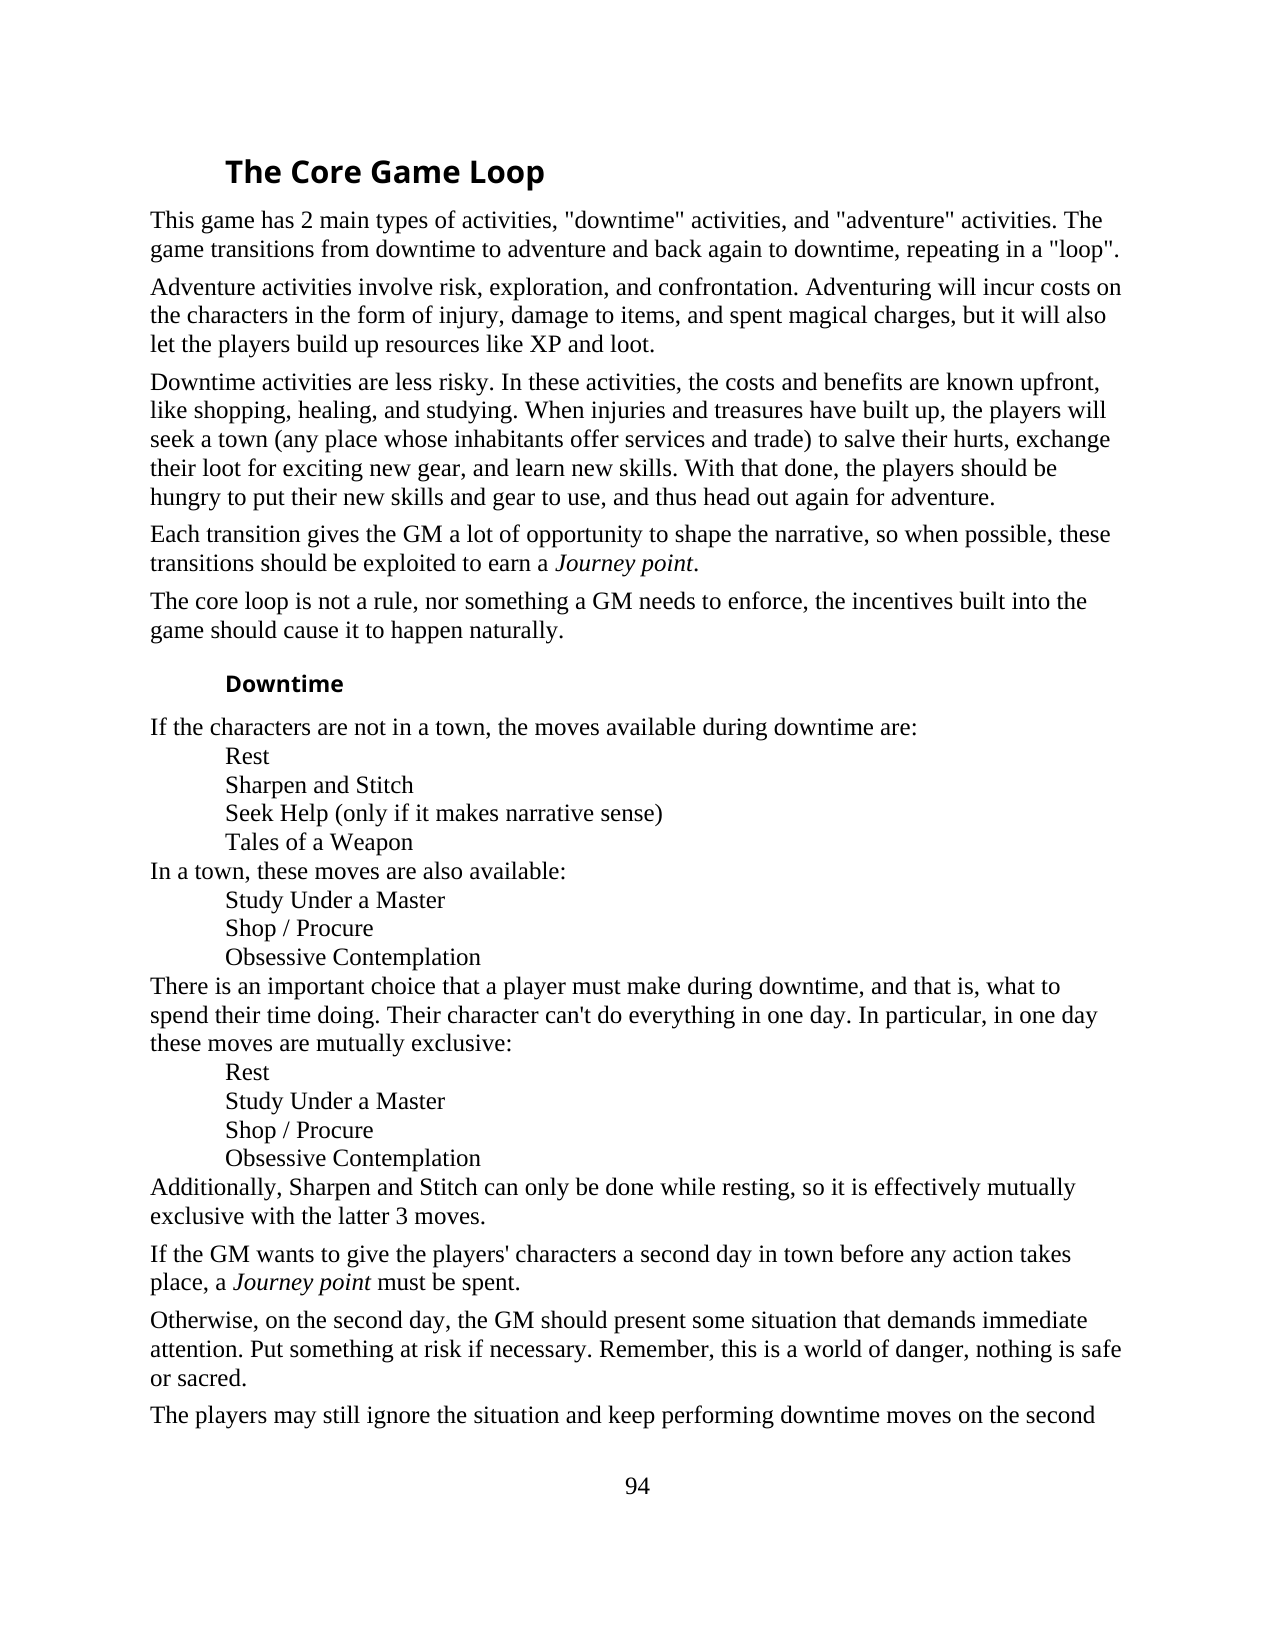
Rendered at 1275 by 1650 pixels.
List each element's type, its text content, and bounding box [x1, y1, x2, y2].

text This game has 2 main types of activities, "downtime" activities, and "adventure" activities. The game transitions from downtime to adventure and back again to downtime, repeating in a "loop". [150, 205, 1125, 263]
list Rest [187, 741, 1125, 770]
text Downtime activities are less risky. In these activities, the costs and benefits are known upfront, like shopping, healing, and studying. When injuries and treasures have built up, the players will seek a town (any place whose inhabitants offer services and trade) to salve their hurts, exchange their loot for exciting new gear, and learn new skills. With that done, the players should be hungry to put their new skills and gear to use, and thus head out again for adventure. [150, 367, 1125, 511]
list Tales of a Weapon [187, 827, 1125, 856]
list Obsessive Contemplation [187, 942, 1125, 971]
text If the GM wants to give the players' characters a second day in town before any action takes place, a Journey point must be spent. [150, 1239, 1125, 1296]
text Otherwise, on the second day, the GM should present some situation that demands immediate attention. Put something at risk if necessary. Remember, this is a world of danger, nothing is safe or sacred. [150, 1305, 1125, 1391]
text If the characters are not in a town, the moves available during downtime are: [150, 712, 1125, 741]
list Sharpen and Stitch [187, 770, 1125, 798]
list Study Under a Master [187, 1086, 1125, 1115]
list Rest [187, 1057, 1125, 1086]
list Shop / Procure [187, 913, 1125, 942]
text In a town, these moves are also available: [150, 856, 1125, 885]
text The core loop is not a rule, nor something a GM needs to enforce, the incentives built into the game should cause it to happen naturally. [150, 586, 1125, 643]
subtitle Downtime [150, 668, 1125, 700]
list Obsessive Contemplation [187, 1143, 1125, 1172]
list Study Under a Master [187, 885, 1125, 913]
text The players may still ignore the situation and keep performing downtime moves on the second [150, 1400, 1125, 1429]
text Adventure activities involve risk, exploration, and confrontation. Adventuring will incur costs on the characters in the form of injury, damage to items, and spent magical charges, but it will also let the players build up resources like XP and loot. [150, 272, 1125, 358]
list Seek Help (only if it makes narrative sense) [187, 798, 1125, 827]
text Additionally, Sharpen and Stitch can only be done while resting, so it is effectively mutually exclusive with the latter 3 moves. [150, 1172, 1125, 1230]
subtitle The Core Game Loop [150, 150, 1125, 193]
text There is an important choice that a player must make during downtime, and that is, what to spend their time doing. Their character can't do everything in one day. In particular, in one day these moves are mutually exclusive: [150, 971, 1125, 1057]
text Each transition gives the GM a lot of opportunity to shape the narrative, so when possible, these transitions should be exploited to earn a Journey point. [150, 519, 1125, 577]
list Shop / Procure [187, 1115, 1125, 1143]
